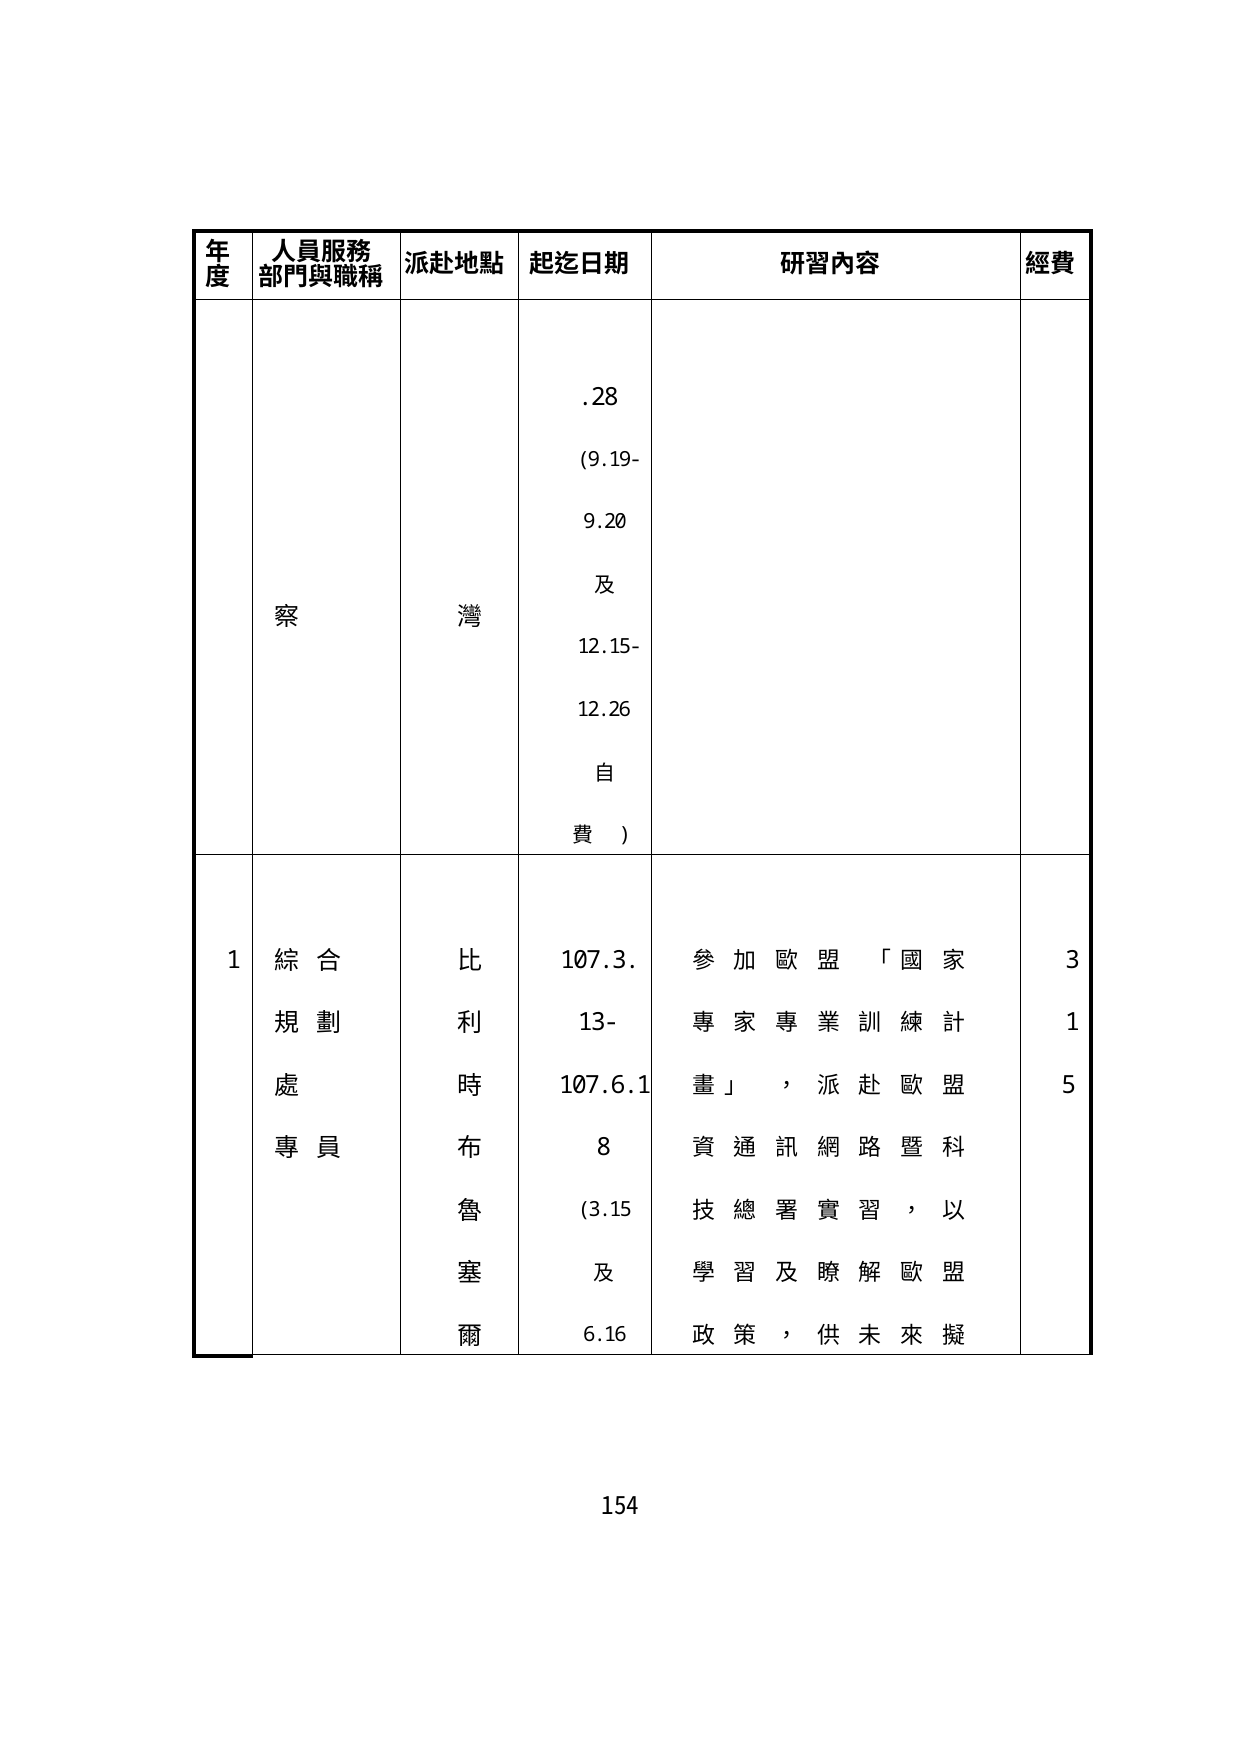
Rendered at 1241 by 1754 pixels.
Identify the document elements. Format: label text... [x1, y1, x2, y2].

table_header 年度 [196, 233, 252, 298]
table_header 起迄日期 [519, 233, 651, 298]
table_header 人員服務 部門與職稱 [253, 233, 400, 298]
table_cell 察 [253, 300, 400, 854]
table_header 經費 [1021, 233, 1089, 298]
table_header 派赴地點 [401, 233, 518, 298]
table_cell 綜合規劃處 專員 [253, 855, 400, 1354]
table_cell [1021, 300, 1089, 854]
table_cell 315 [1021, 855, 1089, 1354]
table_cell [652, 300, 1020, 854]
table_cell 106 [196, 300, 252, 854]
table_cell 比利時 布魯塞爾 [401, 855, 518, 1354]
table_cell 參加歐盟「國家專家專業訓練計畫」，派赴歐盟資通訊網路暨科技總署實習，以學習及瞭解歐盟政策，供未來擬 [652, 855, 1020, 1354]
table_header 研習內容 [652, 233, 1020, 298]
table_cell 灣 [401, 300, 518, 854]
table_cell 107 [196, 855, 252, 1354]
table_cell 107.3.13- 107.6.18 (3.15及 6.16 [519, 855, 651, 1354]
table_cell .28 (9.19-9.20及12.15-12.26 自費) [519, 300, 651, 854]
